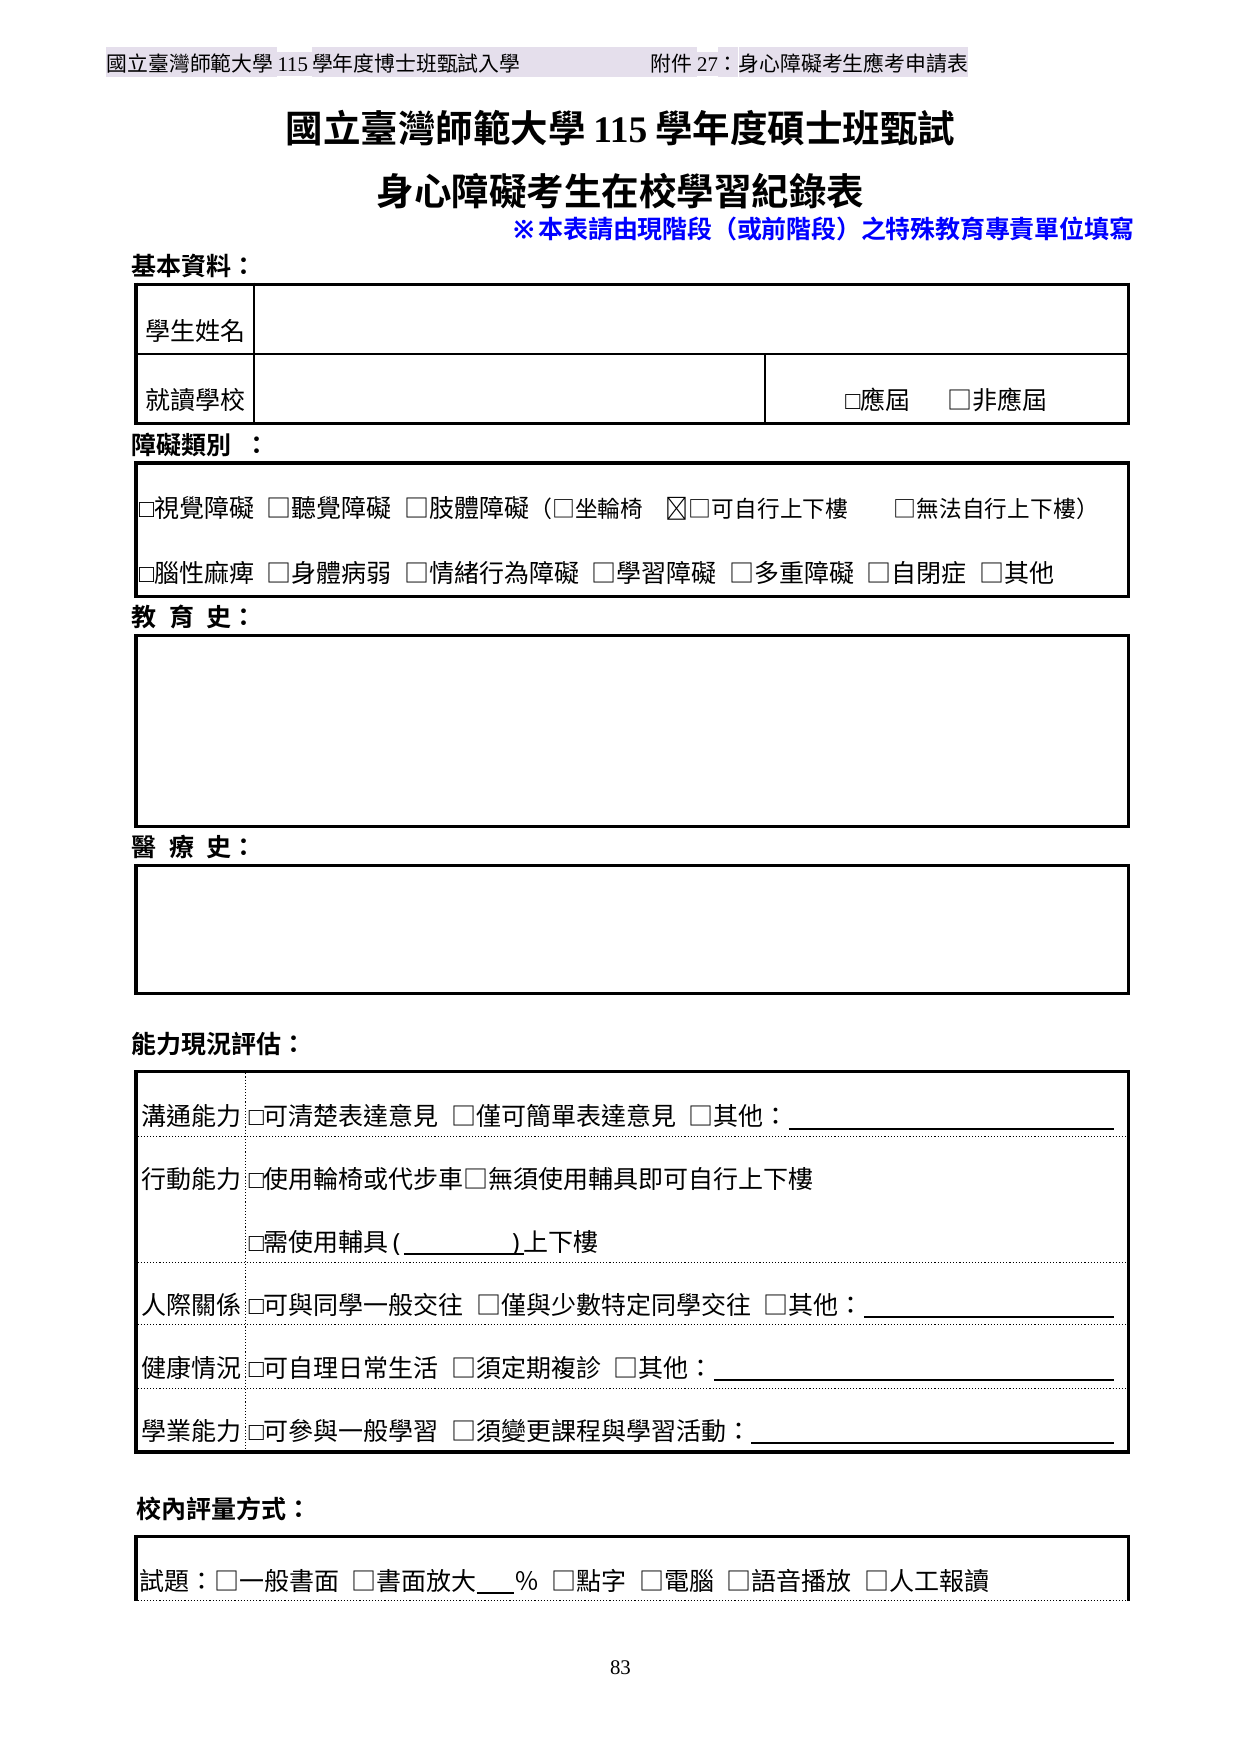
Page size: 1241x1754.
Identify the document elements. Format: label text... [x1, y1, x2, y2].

table_cell □應屆 □非應屆 [766, 355, 1127, 422]
table_header [255, 286, 1127, 353]
text 校內評量方式： [106, 1466, 1134, 1528]
text 國立臺灣師範大學115學年度碩士班甄試 [106, 85, 1134, 147]
table_cell [255, 355, 764, 422]
table_cell □可自理日常生活 □須定期複診 □其他： [246, 1324, 1127, 1387]
table_header [138, 637, 1127, 824]
text 醫 療 史： [106, 828, 1134, 864]
text 身心障礙考生在校學習紀錄表 [106, 147, 1134, 210]
table_header 溝通能力 [138, 1073, 246, 1136]
text 障礙類別 ： [106, 425, 1134, 461]
table_cell 人際關係 [138, 1261, 246, 1324]
text 基本資料： [106, 246, 1134, 282]
table_cell 學業能力 [138, 1388, 246, 1450]
text ※本表請由現階段（或前階段）之特殊教育專責單位填寫 [106, 210, 1134, 246]
table_header □視覺障礙 □聽覺障礙 □肢體障礙（□坐輪椅 □可自行上下樓 □無法自行上下樓） □腦性麻痺 □身體病弱 □情緒行為障礙 □學習障礙 □多重障礙 □自閉症 □其他 [138, 465, 1127, 594]
table_cell □使用輪椅或代步車□無須使用輔具即可自行上下樓 □需使用輔具( )上下樓 [246, 1136, 1127, 1261]
table_header 學生姓名 [138, 286, 253, 353]
table_cell 就讀學校 [138, 355, 253, 422]
table_cell □可與同學一般交往 □僅與少數特定同學交往 □其他： [246, 1261, 1127, 1324]
table_cell 健康情況 [138, 1324, 246, 1387]
table_header □可清楚表達意見 □僅可簡單表達意見 □其他： [246, 1073, 1127, 1136]
table_header 試題：□一般書面 □書面放大 ％ □點字 □電腦 □語音播放 □人工報讀 [138, 1538, 1127, 1600]
table_header [138, 867, 1127, 992]
table_cell □可參與一般學習 □須變更課程與學習活動： [246, 1388, 1127, 1450]
table_cell 行動能力 [138, 1136, 246, 1261]
text 能力現況評估： [106, 1001, 1134, 1064]
text 教 育 史： [106, 598, 1134, 634]
